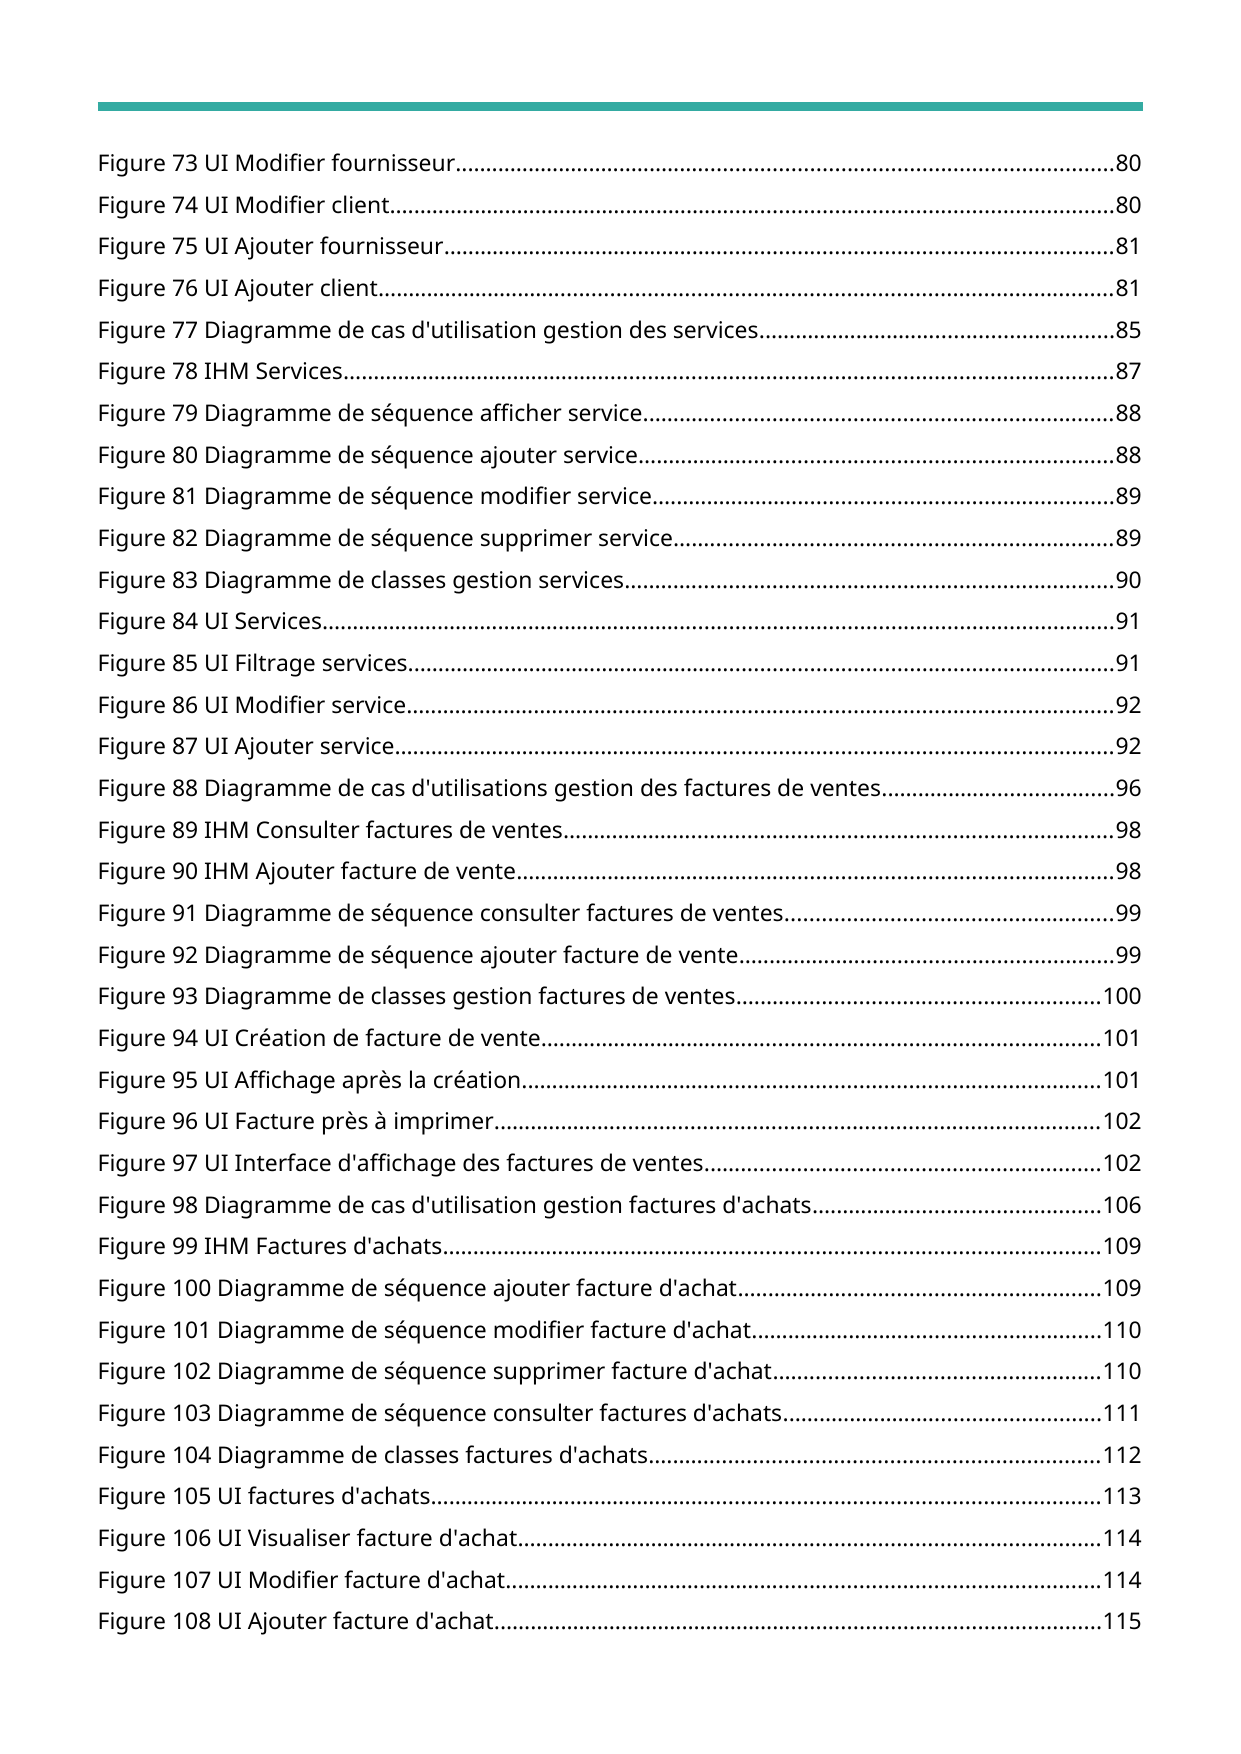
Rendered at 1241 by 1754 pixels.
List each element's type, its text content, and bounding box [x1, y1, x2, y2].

text Figure 88 Diagramme de cas d'utilisations gestion des factures de ventes 96 [97, 772, 1143, 803]
text Figure 86 UI Modifier service 92 [97, 688, 1143, 720]
text Figure 101 Diagramme de séquence modifier facture d'achat 110 [97, 1313, 1143, 1345]
text Figure 87 UI Ajouter service 92 [97, 730, 1143, 761]
text Figure 78 IHM Services 87 [97, 355, 1143, 386]
text Figure 80 Diagramme de séquence ajouter service 88 [97, 438, 1143, 470]
text Figure 74 UI Modifier client 80 [97, 188, 1143, 220]
text Figure 99 IHM Factures d'achats 109 [97, 1230, 1143, 1261]
text Figure 97 UI Interface d'affichage des factures de ventes 102 [97, 1147, 1143, 1178]
text Figure 76 UI Ajouter client 81 [97, 272, 1143, 303]
text Figure 94 UI Création de facture de vente 101 [97, 1022, 1143, 1053]
text Figure 85 UI Filtrage services 91 [97, 647, 1143, 678]
text Figure 92 Diagramme de séquence ajouter facture de vente 99 [97, 938, 1143, 970]
text Figure 106 UI Visualiser facture d'achat 114 [97, 1522, 1143, 1553]
text Figure 75 UI Ajouter fournisseur 81 [97, 230, 1143, 261]
text Figure 103 Diagramme de séquence consulter factures d'achats 111 [97, 1397, 1143, 1428]
text Figure 84 UI Services 91 [97, 605, 1143, 636]
text Figure 93 Diagramme de classes gestion factures de ventes 100 [97, 980, 1143, 1011]
text Figure 79 Diagramme de séquence afficher service 88 [97, 397, 1143, 428]
text Figure 83 Diagramme de classes gestion services 90 [97, 563, 1143, 595]
text Figure 105 UI factures d'achats 113 [97, 1480, 1143, 1511]
text Figure 100 Diagramme de séquence ajouter facture d'achat 109 [97, 1272, 1143, 1303]
text Figure 108 UI Ajouter facture d'achat 115 [97, 1605, 1143, 1636]
text Figure 102 Diagramme de séquence supprimer facture d'achat 110 [97, 1355, 1143, 1386]
text Figure 90 IHM Ajouter facture de vente 98 [97, 855, 1143, 886]
text Figure 77 Diagramme de cas d'utilisation gestion des services 85 [97, 313, 1143, 345]
text Figure 107 UI Modifier facture d'achat 114 [97, 1563, 1143, 1595]
text Figure 96 UI Facture près à imprimer 102 [97, 1105, 1143, 1136]
text Figure 95 UI Affichage après la création 101 [97, 1063, 1143, 1095]
text Figure 81 Diagramme de séquence modifier service 89 [97, 480, 1143, 511]
text Figure 82 Diagramme de séquence supprimer service 89 [97, 522, 1143, 553]
text Figure 104 Diagramme de classes factures d'achats 112 [97, 1438, 1143, 1470]
text Figure 91 Diagramme de séquence consulter factures de ventes 99 [97, 897, 1143, 928]
text Figure 89 IHM Consulter factures de ventes 98 [97, 813, 1143, 845]
text Figure 98 Diagramme de cas d'utilisation gestion factures d'achats 106 [97, 1188, 1143, 1220]
text Figure 73 UI Modifier fournisseur 80 [97, 147, 1143, 178]
